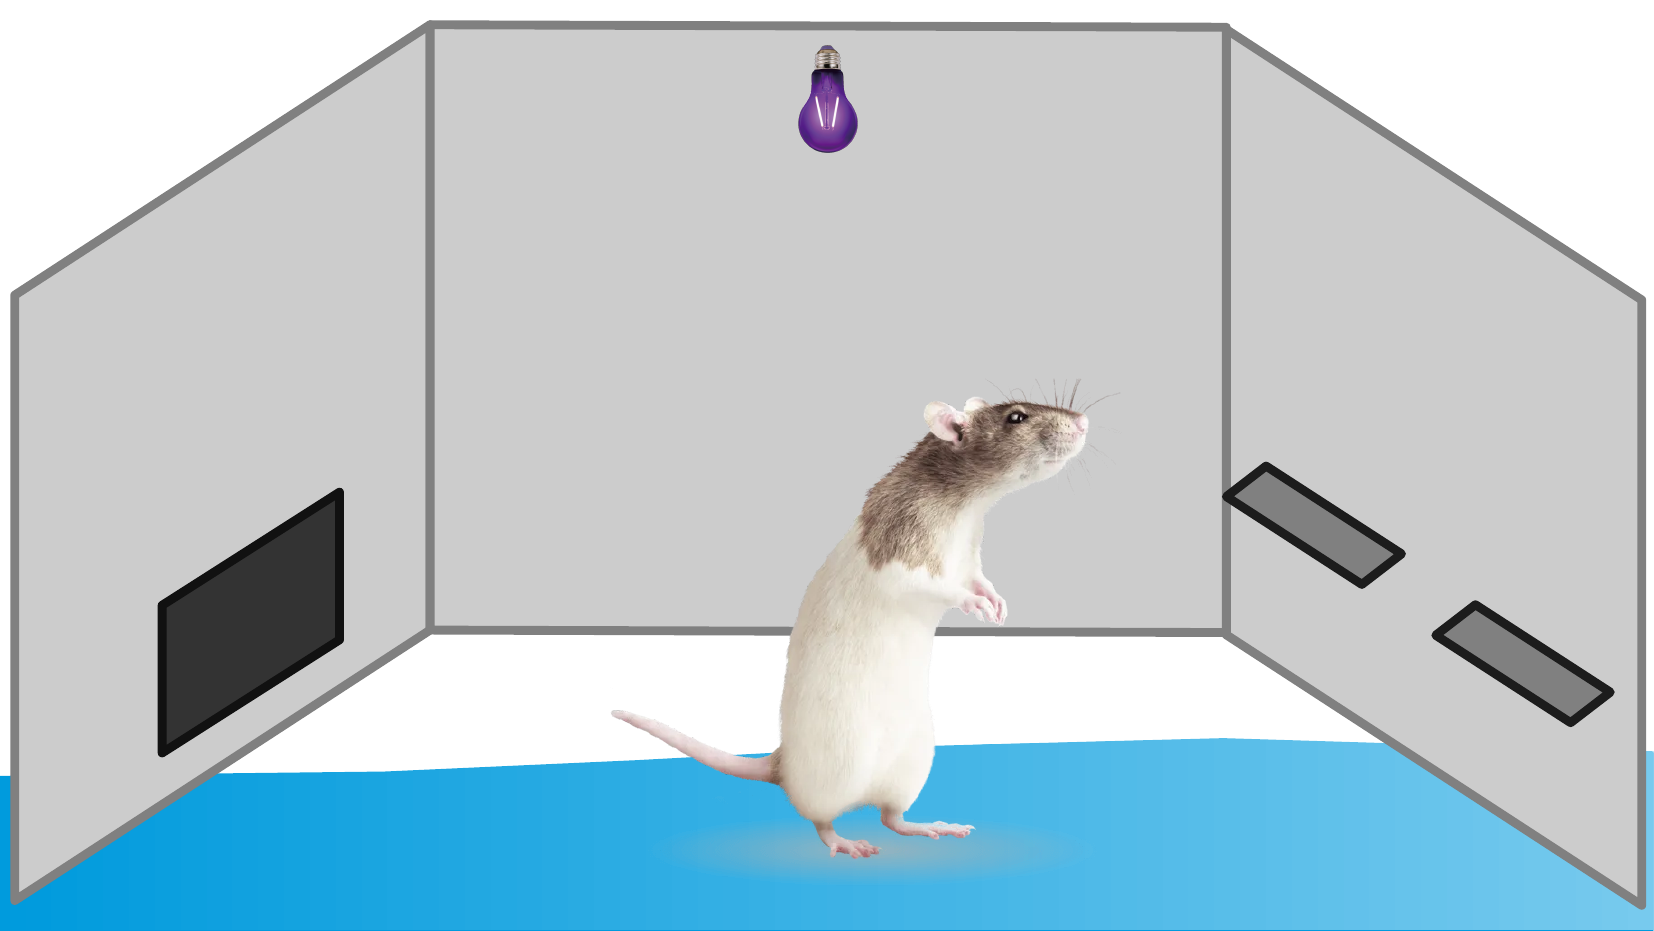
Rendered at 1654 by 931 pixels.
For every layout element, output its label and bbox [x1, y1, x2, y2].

text_box [14, 24, 1642, 906]
picture [797, 44, 859, 154]
picture [598, 377, 1123, 886]
picture [11, 773, 216, 904]
